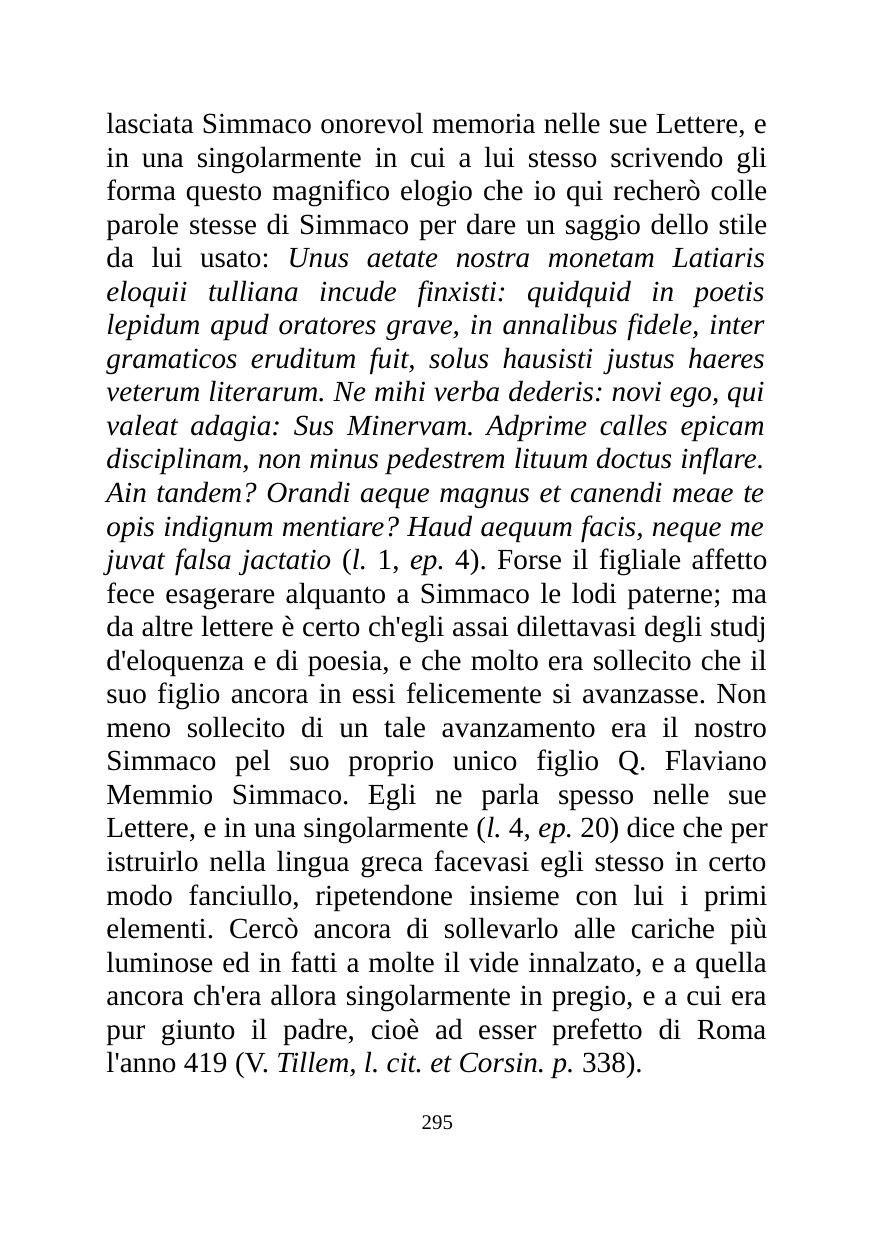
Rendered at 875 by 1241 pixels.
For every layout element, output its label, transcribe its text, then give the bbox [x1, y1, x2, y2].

text lasciata Simmaco onorevol memoria nelle sue Lettere, e in una singolarmente in cui a lui stesso scrivendo gli forma questo magnifico elogio che io qui recherò colle parole stesse di Simmaco per dare un saggio dello stile da lui usato: Unus aetate nostra monetam Latiaris eloquii tulliana incude finxisti: quidquid in poetis lepidum apud oratores grave, in annalibus fidele, inter gramaticos eruditum fuit, solus hausisti justus haeres veterum literarum. Ne mihi verba dederis: novi ego, qui valeat adagia: Sus Minervam. Adprime calles epicam disciplinam, non minus pedestrem lituum doctus inflare. Ain tandem? Orandi aeque magnus et canendi meae te opis indignum mentiare? Haud aequum facis, neque me juvat falsa jactatio (l. 1, ep. 4). Forse il figliale affetto fece esagerare alquanto a Simmaco le lodi paterne; ma da altre lettere è certo ch'egli assai dilettavasi degli studj d'eloquenza e di poesia, e che molto era sollecito che il suo figlio ancora in essi felicemente si avanzasse. Non meno sollecito di un tale avanzamento era il nostro Simmaco pel suo proprio unico figlio Q. Flaviano Memmio Simmaco. Egli ne parla spesso nelle sue Lettere, e in una singolarmente (l. 4, ep. 20) dice che per istruirlo nella lingua greca facevasi egli stesso in certo modo fanciullo, ripetendone insieme con lui i primi elementi. Cercò ancora di sollevarlo alle cariche più luminose ed in fatti a molte il vide innalzato, e a quella ancora ch'era allora singolarmente in pregio, e a cui era pur giunto il padre, cioè ad esser prefetto di Roma l'anno 419 (V. Tillem, l. cit. et Corsin. p. 338). [106, 106, 768, 1079]
